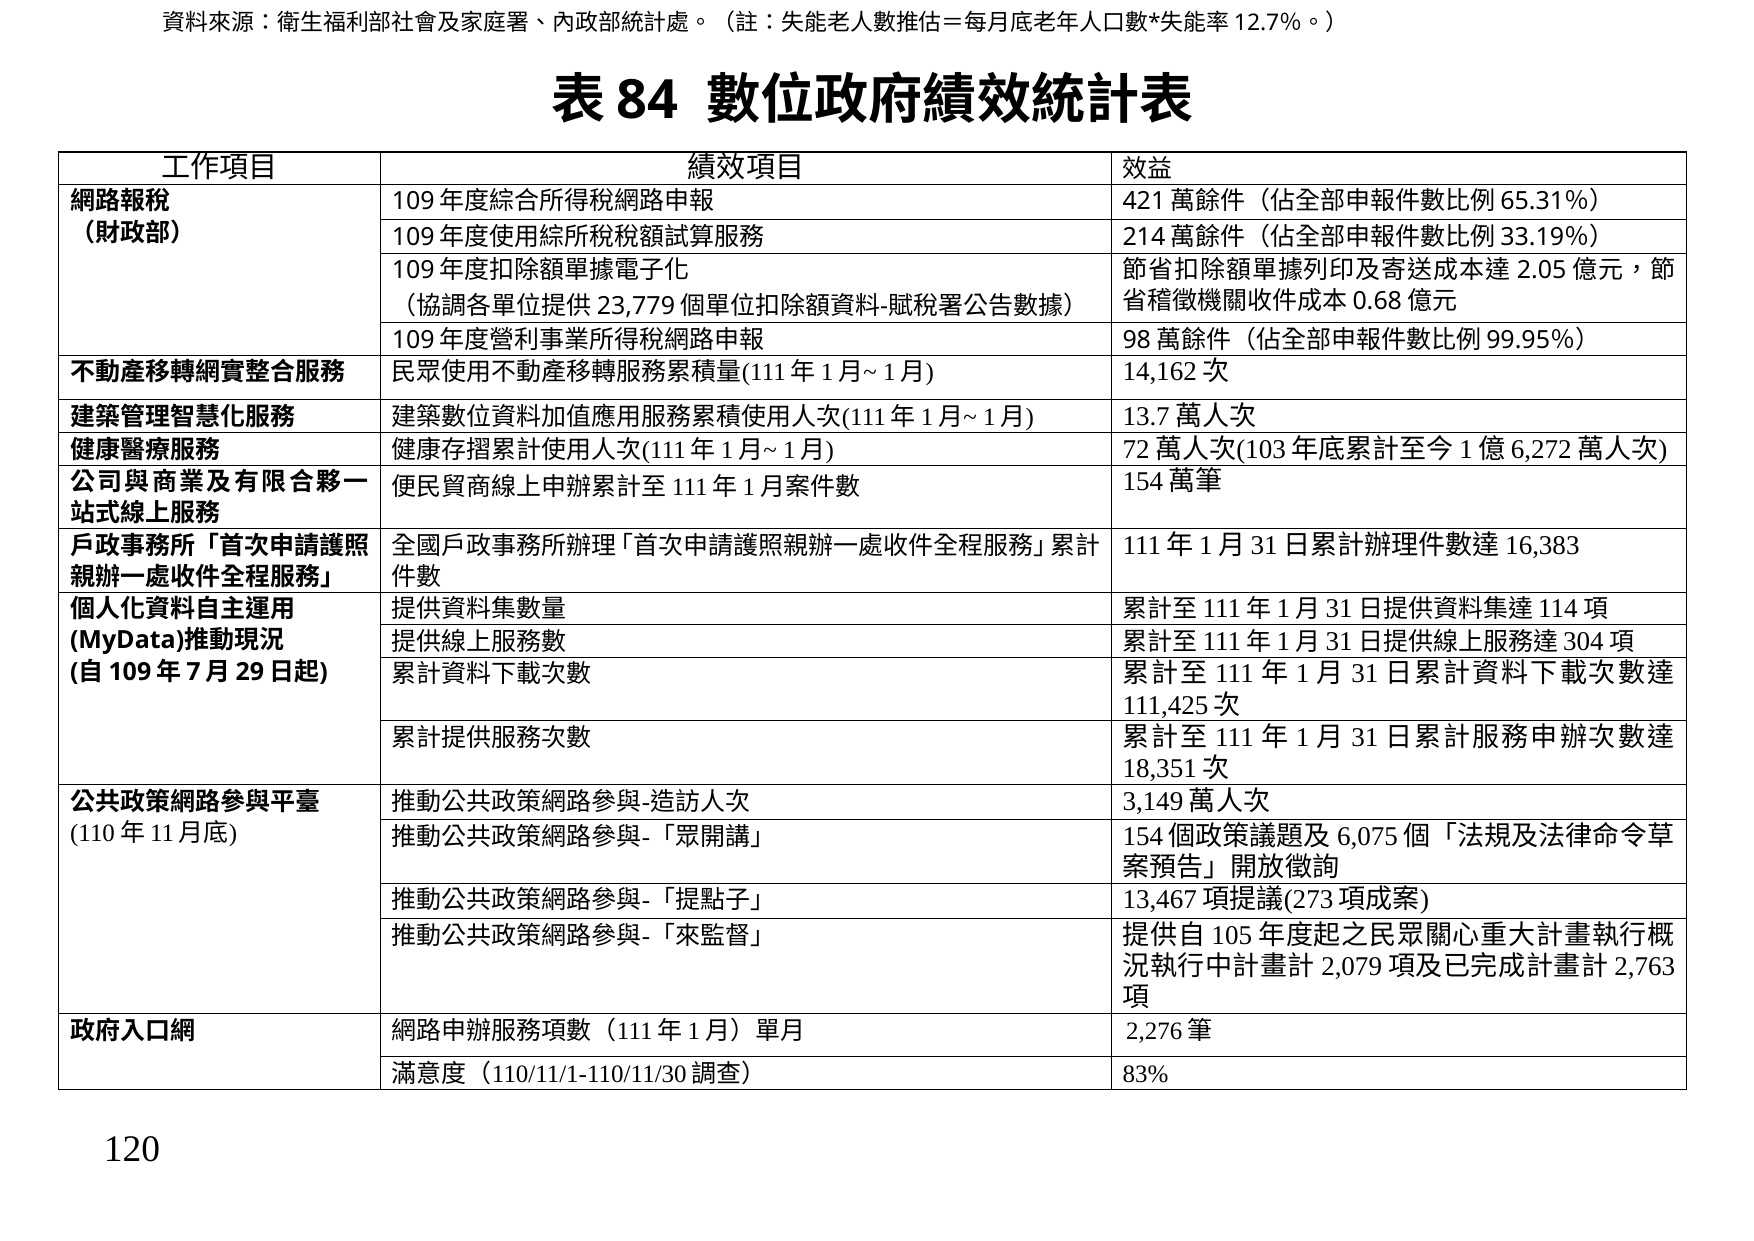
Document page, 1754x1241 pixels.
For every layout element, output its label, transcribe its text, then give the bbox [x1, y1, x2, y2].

table_cell 13.7萬人次 [1112, 400, 1686, 432]
table_cell 全國戶政事務所辦理「首次申請護照親辦一處收件全程服務」累計件數 [381, 529, 1111, 592]
table_cell 累計至111年1月31日累計資料下載次數達111,425次 [1112, 658, 1686, 720]
table_header 效益 [1112, 153, 1686, 184]
table_cell 提供自105年度起之民眾關心重大計畫執行概況執行中計畫計2,079項及已完成計畫計2,763項 [1112, 919, 1686, 1013]
table_cell 戶政事務所「首次申請護照親辦一處收件全程服務」 [59, 529, 380, 592]
table_cell 建築數位資料加值應用服務累積使用人次(111年1月~ 1月) [381, 400, 1111, 432]
table_cell 14,162次 [1112, 356, 1686, 399]
table_cell 推動公共政策網路參與-造訪人次 [381, 785, 1111, 819]
table_cell 個人化資料自主運用(MyData)推動現況 (自109年7月29日起) [59, 593, 380, 784]
table_cell 公共政策網路參與平臺 (110年11月底) [59, 785, 380, 1013]
table_cell 累計資料下載次數 [381, 658, 1111, 720]
table_header 工作項目 [59, 153, 380, 184]
table_cell 健康醫療服務 [59, 433, 380, 464]
table_cell 154個政策議題及6,075個「法規及法律命令草案預告」開放徵詢 [1112, 820, 1686, 883]
table_cell 政府入口網 [59, 1014, 380, 1088]
table_cell 推動公共政策網路參與-「來監督」 [381, 919, 1111, 1013]
table_cell 建築管理智慧化服務 [59, 400, 380, 432]
text 資料來源：衛生福利部社會及家庭署、內政部統計處。（註：失能老人數推估＝每月底老年人口數*失能率12.7％。） [162, 1, 1639, 39]
table_cell 累計至111年1月31日提供資料集達114項 [1112, 593, 1686, 624]
table_cell 推動公共政策網路參與-「提點子」 [381, 884, 1111, 918]
table_cell 不動產移轉網實整合服務 [59, 356, 380, 399]
table_cell 網路申辦服務項數（111年1月）單月 [381, 1014, 1111, 1056]
table_cell 111年1月31日累計辦理件數達16,383 [1112, 529, 1686, 592]
table_cell 提供資料集數量 [381, 593, 1111, 624]
table_cell 109年度使用綜所稅稅額試算服務 [381, 220, 1111, 252]
table_cell 便民貿商線上申辦累計至111年1月案件數 [381, 466, 1111, 528]
table_cell 13,467項提議(273項成案) [1112, 884, 1686, 918]
table_cell 累計提供服務次數 [381, 721, 1111, 784]
table_cell 提供線上服務數 [381, 625, 1111, 657]
table_cell 214萬餘件（佔全部申報件數比例33.19％） [1112, 220, 1686, 252]
table_cell 網路報稅 （財政部） [59, 185, 380, 354]
table_cell 滿意度（110/11/1-110/11/30調查） [381, 1057, 1111, 1088]
table_cell 421萬餘件（佔全部申報件數比例65.31％） [1112, 185, 1686, 219]
table_cell 98萬餘件（佔全部申報件數比例99.95％） [1112, 323, 1686, 354]
table_cell 83% [1112, 1057, 1686, 1088]
table_cell 109年度扣除額單據電子化 （協調各單位提供23,779個單位扣除額資料-賦稅署公告數據） [381, 254, 1111, 322]
table_cell 109年度綜合所得稅網路申報 [381, 185, 1111, 219]
table_cell 累計至111年1月31日提供線上服務達304項 [1112, 625, 1686, 657]
table_cell 民眾使用不動產移轉服務累積量(111年1月~ 1月) [381, 356, 1111, 399]
table_cell 公司與商業及有限合夥一站式線上服務 [59, 466, 380, 528]
table_cell 累計至111年1月31日累計服務申辦次數達18,351次 [1112, 721, 1686, 784]
table_cell 健康存摺累計使用人次(111年1月~ 1月) [381, 433, 1111, 464]
table_cell 72萬人次(103年底累計至今1億6,272萬人次) [1112, 433, 1686, 464]
table_cell 推動公共政策網路參與-「眾開講」 [381, 820, 1111, 883]
table_cell 154萬筆 [1112, 466, 1686, 528]
table_cell 3,149萬人次 [1112, 785, 1686, 819]
table_cell 109年度營利事業所得稅網路申報 [381, 323, 1111, 354]
subtitle 表84 數位政府績效統計表 [103, 39, 1639, 151]
table_cell 節省扣除額單據列印及寄送成本達2.05億元，節省稽徵機關收件成本0.68億元 [1112, 254, 1686, 322]
table_cell 2,276筆 [1112, 1014, 1686, 1056]
table_header 績效項目 [381, 153, 1111, 184]
